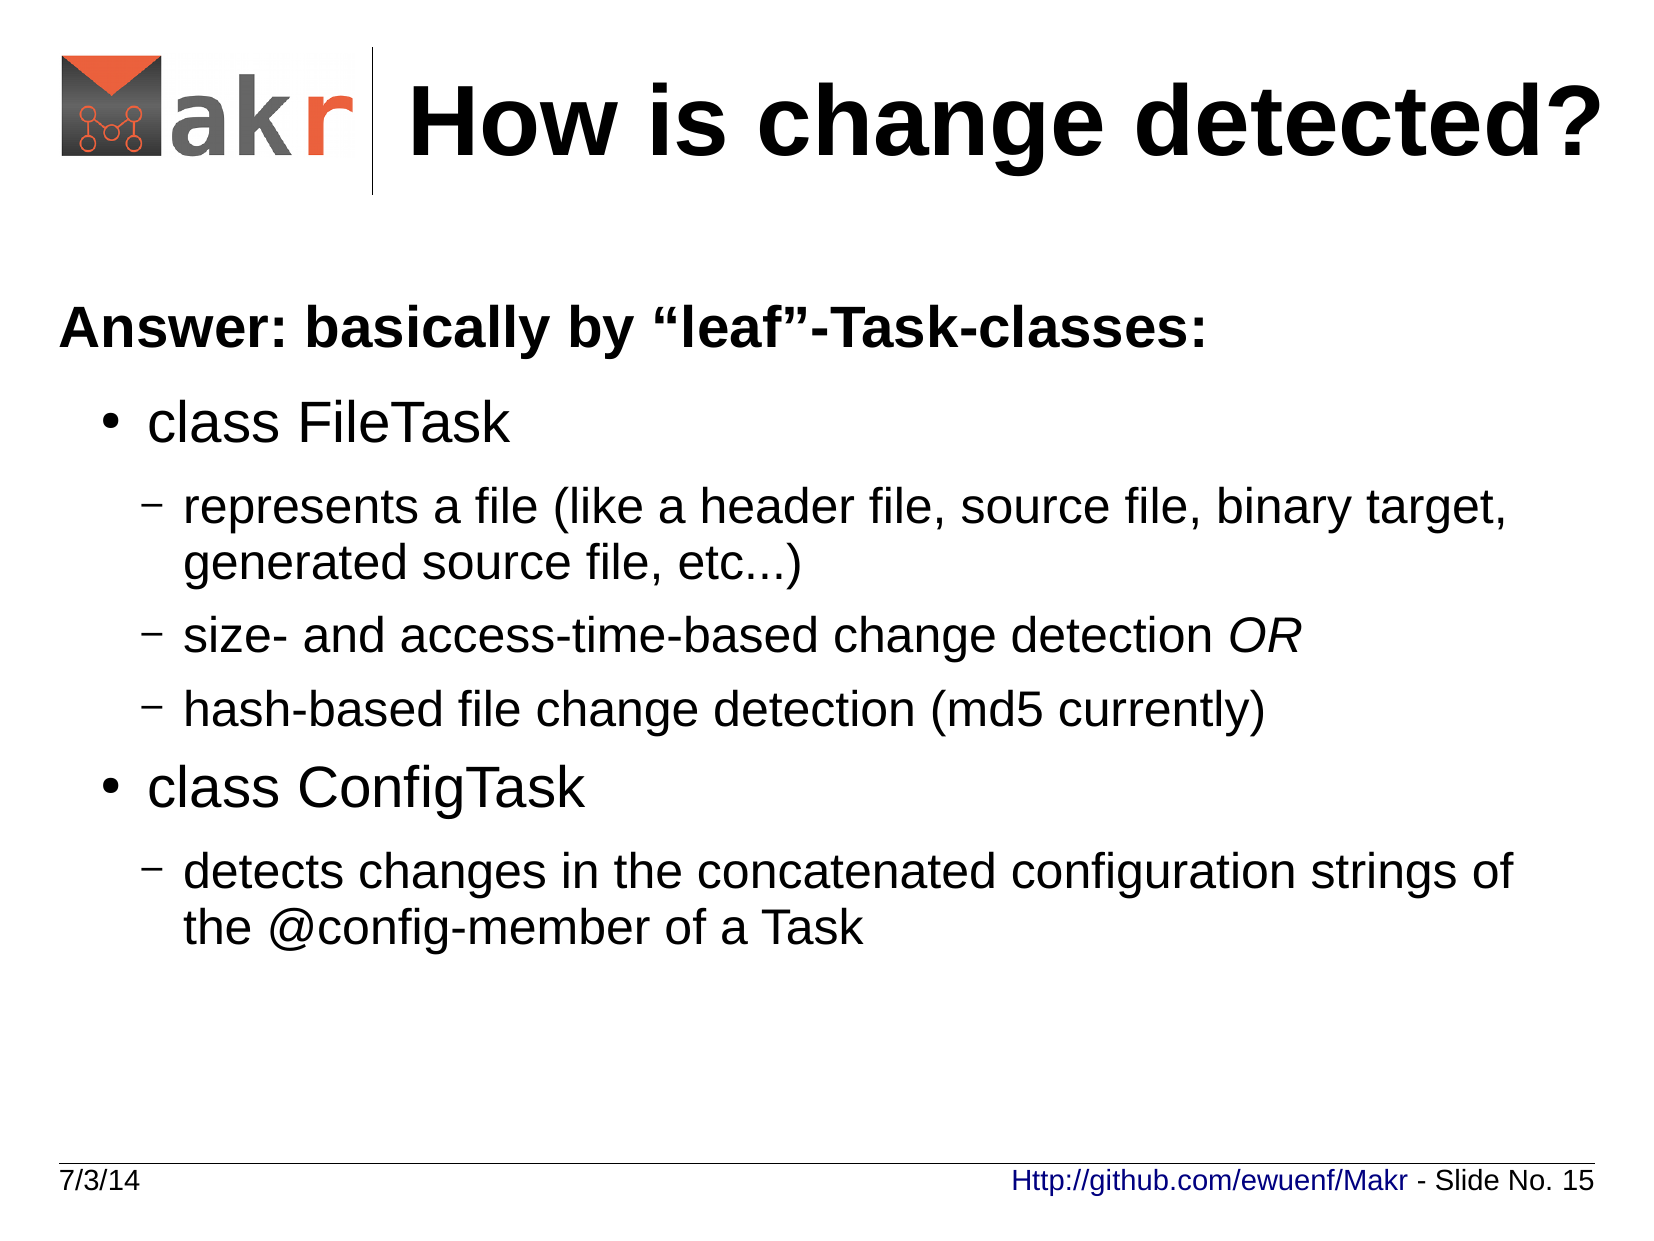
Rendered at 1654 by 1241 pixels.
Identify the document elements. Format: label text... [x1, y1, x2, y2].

picture [59, 53, 355, 158]
title How is change detected? [407, 65, 1654, 177]
list Answer: basically by “leaf”-Task-classes: class FileTask represents a file (like a header file, source file, binary target, generated source file, etc...) size- and access-time-based change detection OR hash-based file change detection (md5 currently) class ConfigTask detects changes in the concatenated configuration strings of the @config-member of a Task [59, 295, 1595, 1114]
